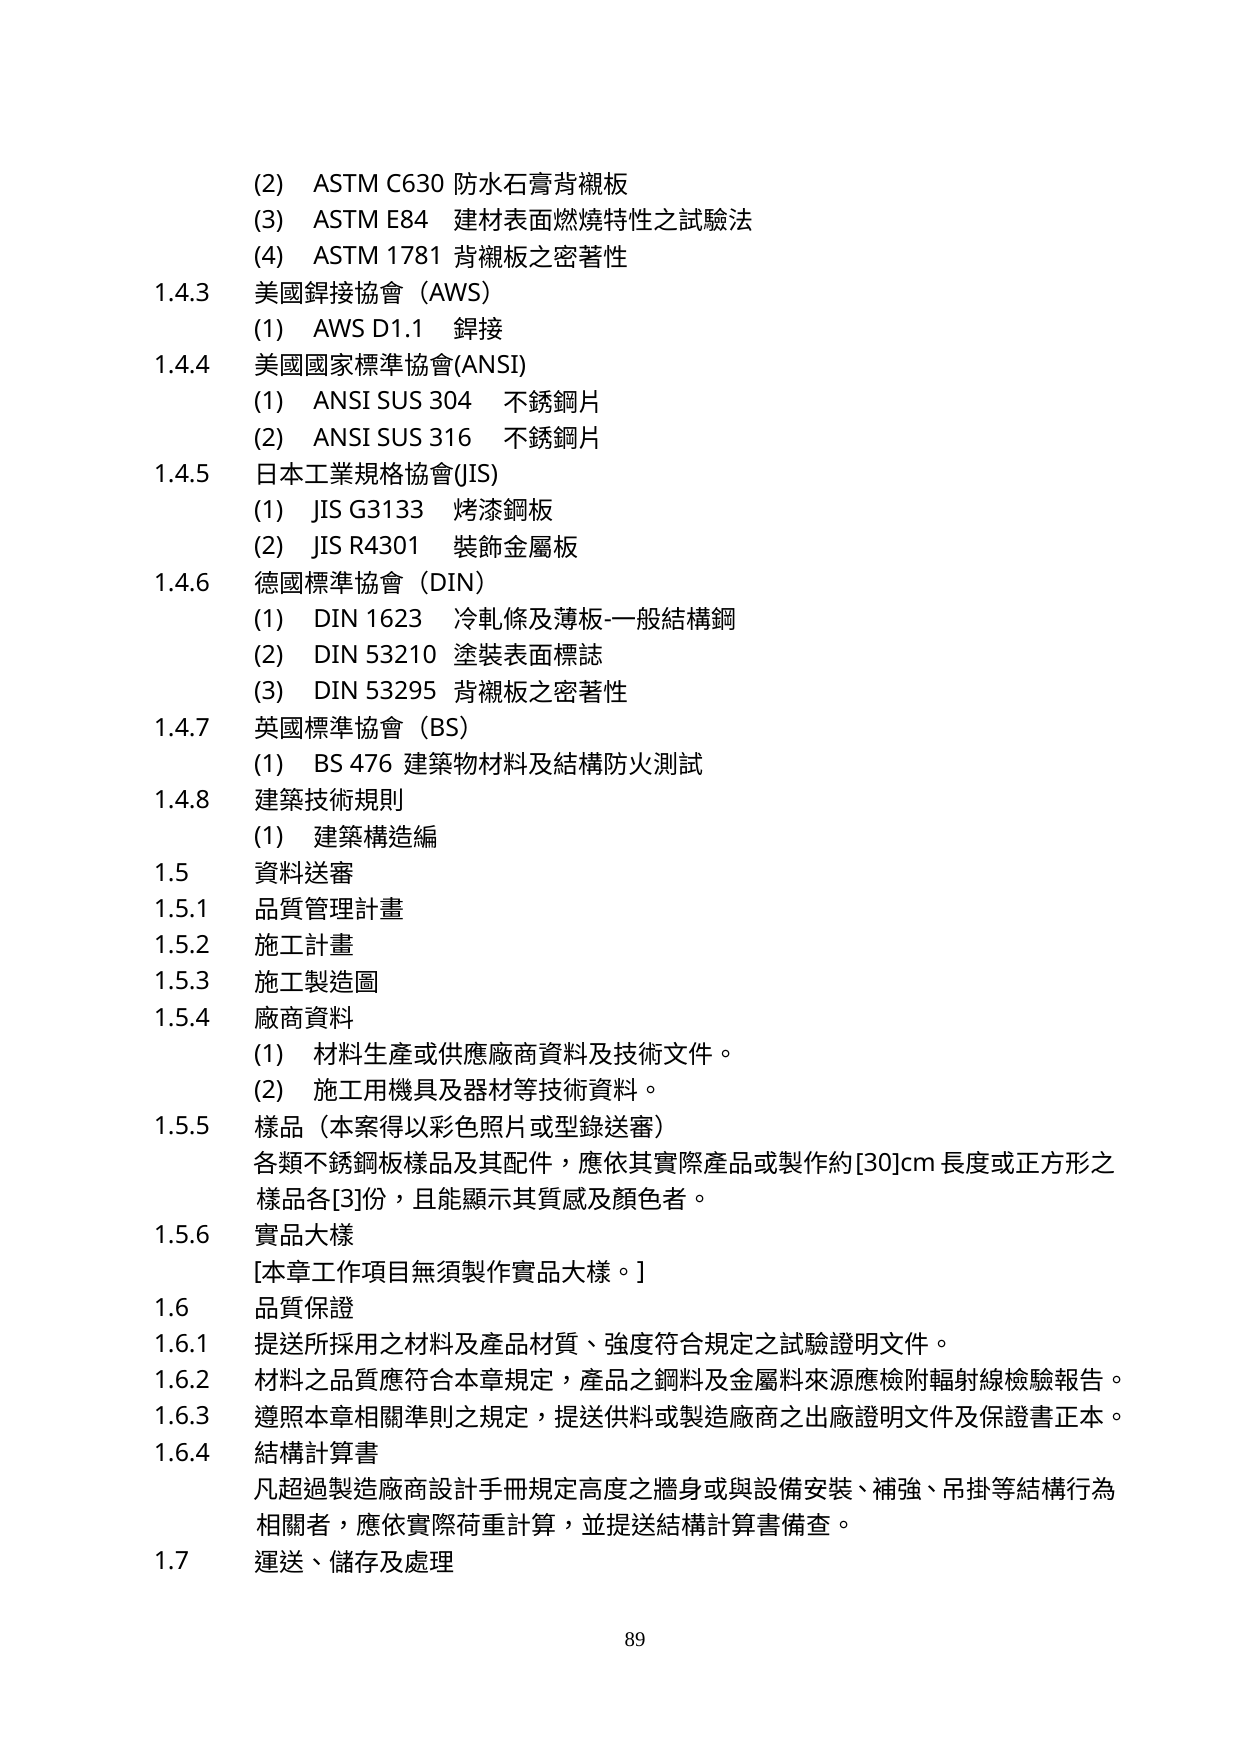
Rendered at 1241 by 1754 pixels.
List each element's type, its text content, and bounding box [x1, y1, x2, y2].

text 凡超過製造廠商設計手冊規定高度之牆身或與設備安裝、補強、吊掛等結構行為相關者，應依實際荷重計算，並提送結構計算書備查。 [253, 1469, 1116, 1542]
text 1.6 品質保證 [153, 1288, 1116, 1324]
text 1.6.1 提送所採用之材料及產品材質、強度符合規定之試驗證明文件。 [153, 1324, 1116, 1361]
text 1.4.6 德國標準協會（DIN） [153, 563, 1116, 599]
text 1.5.3 施工製造圖 [153, 962, 1116, 998]
text (3) ASTM E84 建材表面燃燒特性之試驗法 [254, 201, 1116, 237]
text 1.6.2 材料之品質應符合本章規定，產品之鋼料及金屬料來源應檢附輻射線檢驗報告。 [153, 1361, 1116, 1397]
text 1.5.2 施工計畫 [153, 926, 1116, 962]
text 1.6.3 遵照本章相關準則之規定，提送供料或製造廠商之出廠證明文件及保證書正本。 [153, 1397, 1116, 1433]
text (2) ANSI SUS 316 不銹鋼片 [254, 418, 1116, 454]
text 1.4.4 美國國家標準協會(ANSI) [153, 346, 1116, 382]
text (1) 建築構造編 [254, 817, 1116, 853]
text 1.7 運送、儲存及處理 [153, 1542, 1116, 1578]
text 1.4.3 美國銲接協會（AWS） [153, 273, 1116, 309]
text 1.5.6 實品大樣 [153, 1216, 1116, 1252]
text (3) DIN 53295 背襯板之密著性 [254, 672, 1116, 708]
text 1.6.4 結構計算書 [153, 1433, 1116, 1469]
text (1) DIN 1623 冷軋條及薄板-一般結構鋼 [254, 599, 1116, 636]
text (4) ASTM 1781 背襯板之密著性 [254, 237, 1116, 273]
text (2) DIN 53210 塗裝表面標誌 [254, 636, 1116, 672]
text [本章工作項目無須製作實品大樣。] [253, 1252, 1116, 1288]
text 1.5.1 品質管理計畫 [153, 889, 1116, 926]
text 1.4.7 英國標準協會（BS） [153, 708, 1116, 744]
text (2) ASTM C630 防水石膏背襯板 [254, 164, 1116, 201]
text (1) BS 476 建築物材料及結構防火測試 [254, 744, 1116, 781]
text (1) AWS D1.1 銲接 [254, 309, 1116, 346]
text (1) JIS G3133 烤漆鋼板 [254, 491, 1116, 527]
text 1.5 資料送審 [153, 853, 1116, 889]
text (2) 施工用機具及器材等技術資料。 [254, 1071, 1116, 1107]
text (1) 材料生產或供應廠商資料及技術文件。 [254, 1034, 1116, 1071]
text 各類不銹鋼板樣品及其配件，應依其實際產品或製作約[30]cm長度或正方形之樣品各[3]份，且能顯示其質感及顏色者。 [253, 1143, 1116, 1216]
text 1.4.5 日本工業規格協會(JIS) [153, 454, 1116, 491]
text 1.5.5 樣品（本案得以彩色照片或型錄送審） [153, 1107, 1116, 1143]
text 1.5.4 廠商資料 [153, 998, 1116, 1034]
text 1.4.8 建築技術規則 [153, 781, 1116, 817]
text (1) ANSI SUS 304 不銹鋼片 [254, 382, 1116, 418]
text (2) JIS R4301 裝飾金屬板 [254, 527, 1116, 563]
